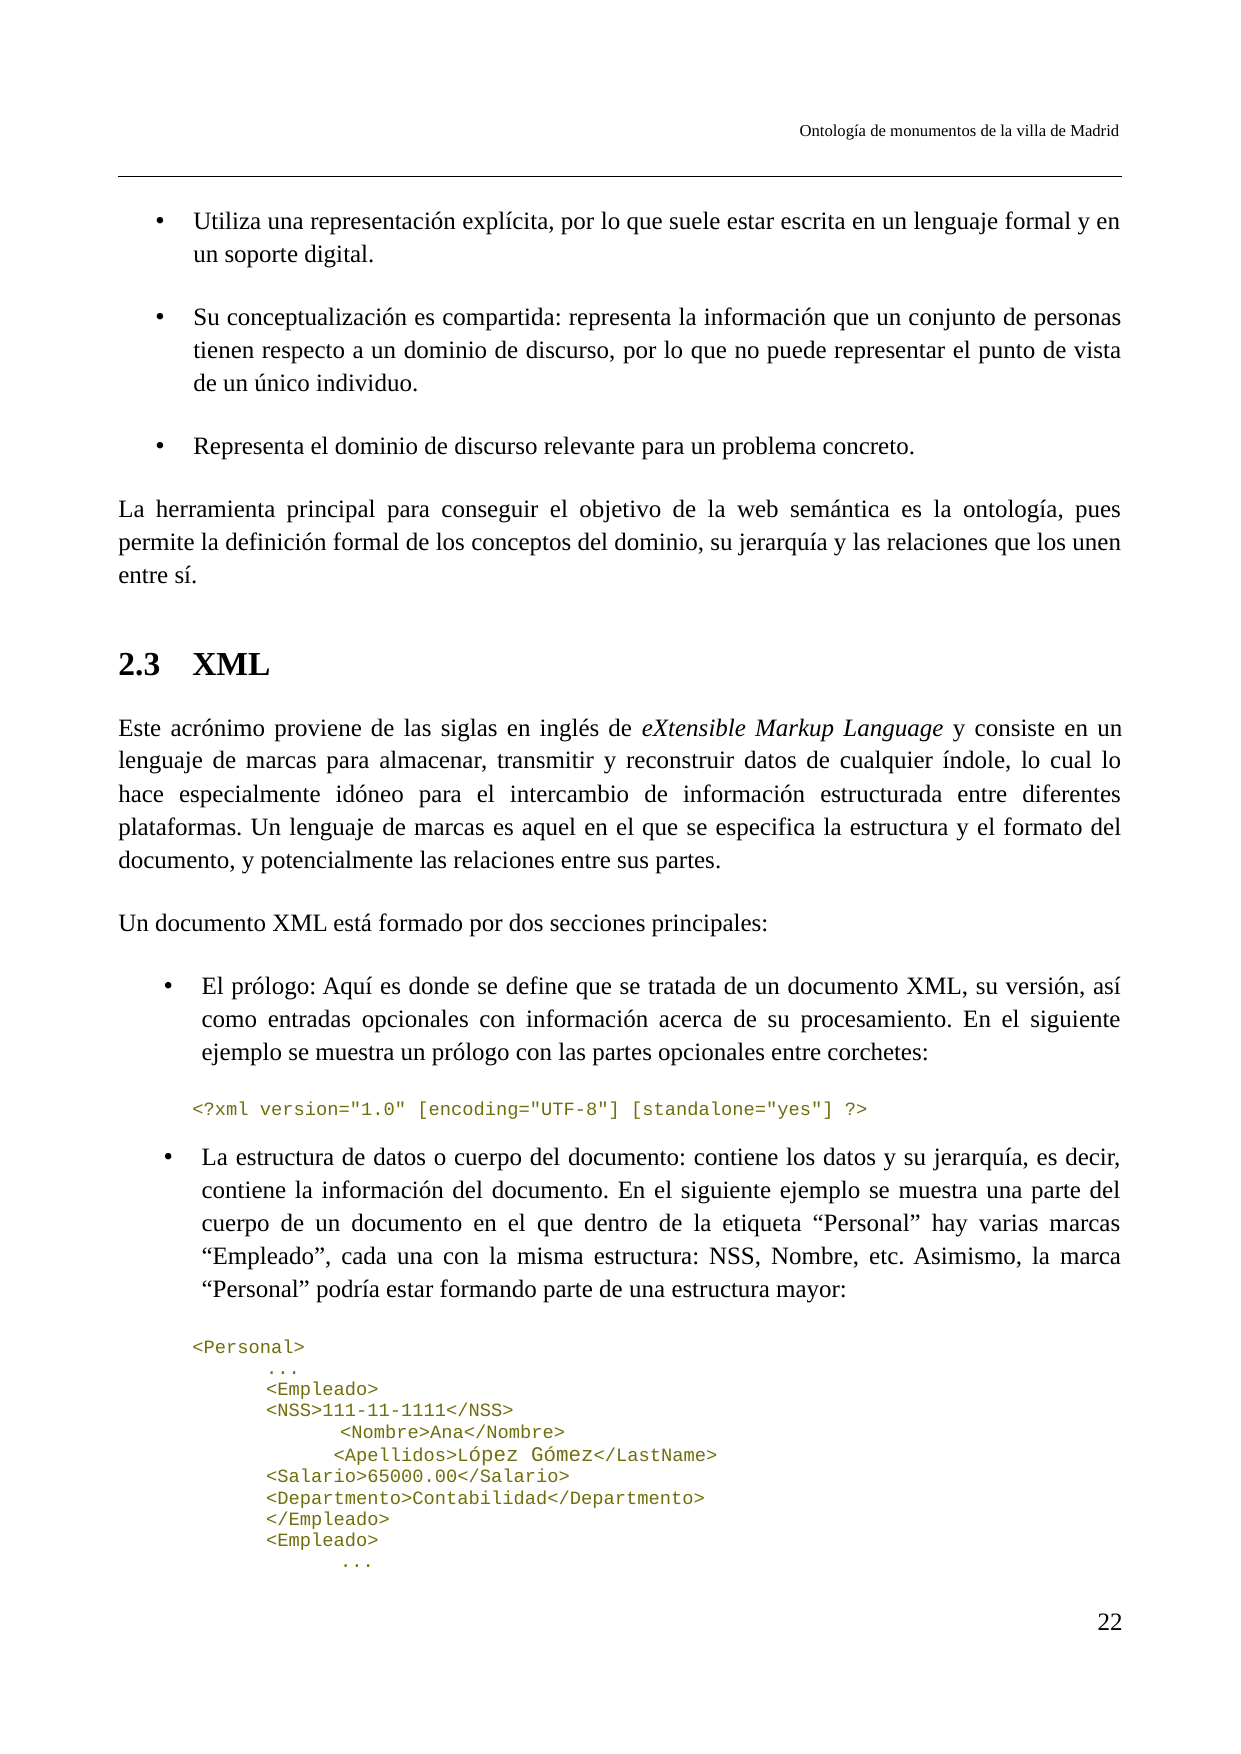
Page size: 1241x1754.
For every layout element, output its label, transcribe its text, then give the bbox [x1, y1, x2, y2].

text </Empleado> [118, 1510, 1122, 1531]
text <NSS>111-11-1111</NSS> [118, 1401, 1122, 1422]
text <Apellidos>López Gómez</LastName> [118, 1444, 1122, 1467]
text <Salario>65000.00</Salario> [118, 1467, 1122, 1488]
list Representa el dominio de discurso relevante para un problema concreto. [156, 431, 1122, 459]
list La estructura de datos o cuerpo del documento: contiene los datos y su jerarquía, es decir, contiene la información del documento. En el siguiente ejemplo se muestra una parte del cuerpo de un documento en el que dentro de la etiqueta “Personal” hay varias marcas “Empleado”, cada una con la misma estructura: NSS, Nombre, etc. Asimismo, la marca “Personal” podría estar formando parte de una estructura mayor: [164, 1142, 1122, 1303]
text ... [118, 1552, 1122, 1573]
text <Empleado> [118, 1380, 1122, 1401]
text <Personal> [118, 1337, 1122, 1359]
text <Departmento>Contabilidad</Departmento> [118, 1488, 1122, 1510]
list El prólogo: Aquí es donde se define que se tratada de un documento XML, su versión, así como entradas opcionales con información acerca de su procesamiento. En el siguiente ejemplo se muestra un prólogo con las partes opcionales entre corchetes: [164, 971, 1122, 1066]
list Utiliza una representación explícita, por lo que suele estar escrita en un lenguaje formal y en un soporte digital. [156, 206, 1122, 267]
subtitle XML [118, 644, 1122, 683]
text ... [118, 1359, 1122, 1380]
text Este acrónimo proviene de las siglas en inglés de eXtensible Markup Language y consiste en un lenguaje de marcas para almacenar, transmitir y reconstruir datos de cualquier índole, lo cual lo hace especialmente idóneo para el intercambio de información estructurada entre diferentes plataformas. Un lenguaje de marcas es aquel en el que se especifica la estructura y el formato del documento, y potencialmente las relaciones entre sus partes. [118, 713, 1122, 873]
list Su conceptualización es compartida: representa la información que un conjunto de personas tienen respecto a un dominio de discurso, por lo que no puede representar el punto de vista de un único individuo. [156, 302, 1122, 397]
text <?xml version="1.0" [encoding="UTF-8"] [standalone="yes"] ?> [118, 1100, 1122, 1142]
text <Empleado> [118, 1531, 1122, 1552]
text La herramienta principal para conseguir el objetivo de la web semántica es la ontología, pues permite la definición formal de los conceptos del dominio, su jerarquía y las relaciones que los unen entre sí. [118, 494, 1122, 589]
text <Nombre>Ana</Nombre> [118, 1422, 1122, 1444]
text Un documento XML está formado por dos secciones principales: [118, 908, 1122, 936]
